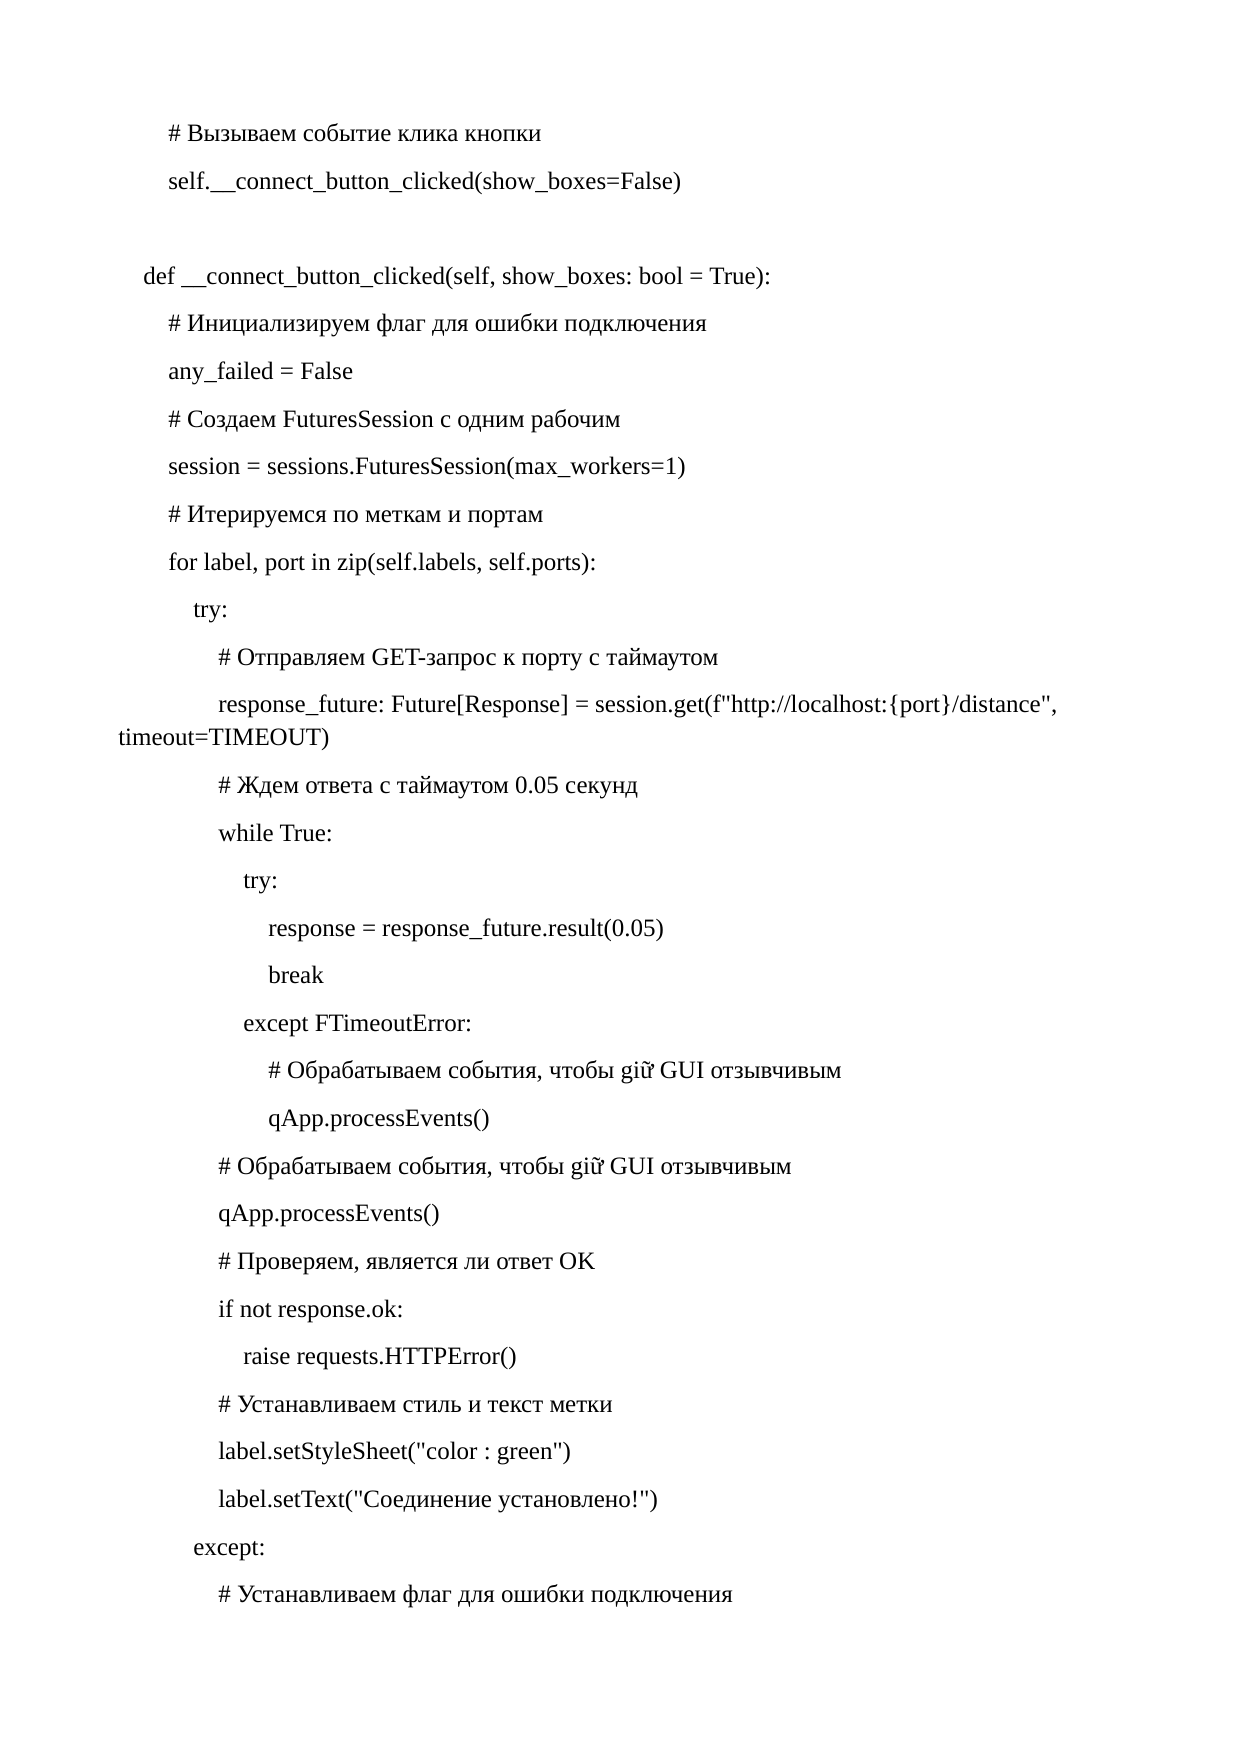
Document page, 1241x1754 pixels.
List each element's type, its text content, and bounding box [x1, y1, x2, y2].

text # Обрабатываем события, чтобы giữ GUI отзывчивым [118, 1056, 1122, 1084]
text # Итерируемся по меткам и портам [118, 499, 1122, 528]
text # Обрабатываем события, чтобы giữ GUI отзывчивым [118, 1151, 1122, 1179]
text for label, port in zip(self.labels, self.ports): [118, 547, 1122, 575]
text except: [118, 1532, 1122, 1560]
text label.setStyleSheet("color : green") [118, 1436, 1122, 1465]
text # Устанавливаем флаг для ошибки подключения [118, 1579, 1122, 1608]
text qApp.processEvents() [118, 1198, 1122, 1227]
text # Проверяем, является ли ответ OK [118, 1246, 1122, 1275]
text # Ждем ответа с таймаутом 0.05 секунд [118, 770, 1122, 799]
text raise requests.HTTPError() [118, 1341, 1122, 1370]
text if not response.ok: [118, 1294, 1122, 1322]
text except FTimeoutError: [118, 1008, 1122, 1037]
text # Создаем FuturesSession с одним рабочим [118, 404, 1122, 432]
text try: [118, 594, 1122, 623]
text # Отправляем GET-запрос к порту с таймаутом [118, 642, 1122, 671]
text # Инициализируем флаг для ошибки подключения [118, 308, 1122, 337]
text label.setText("Соединение установлено!") [118, 1484, 1122, 1513]
text qApp.processEvents() [118, 1103, 1122, 1132]
text # Вызываем событие клика кнопки [118, 118, 1122, 147]
text response = response_future.result(0.05) [118, 913, 1122, 942]
text session = sessions.FuturesSession(max_workers=1) [118, 451, 1122, 480]
text try: [118, 865, 1122, 894]
text response_future: Future[Response] = session.get(f"http://localhost:{port}/distance", timeout=TIMEOUT) [118, 689, 1122, 751]
text break [118, 960, 1122, 989]
text def __connect_button_clicked(self, show_boxes: bool = True): [118, 261, 1122, 290]
text any_failed = False [118, 356, 1122, 385]
text self.__connect_button_clicked(show_boxes=False) [118, 166, 1122, 194]
text # Устанавливаем стиль и текст метки [118, 1389, 1122, 1418]
text while True: [118, 818, 1122, 846]
